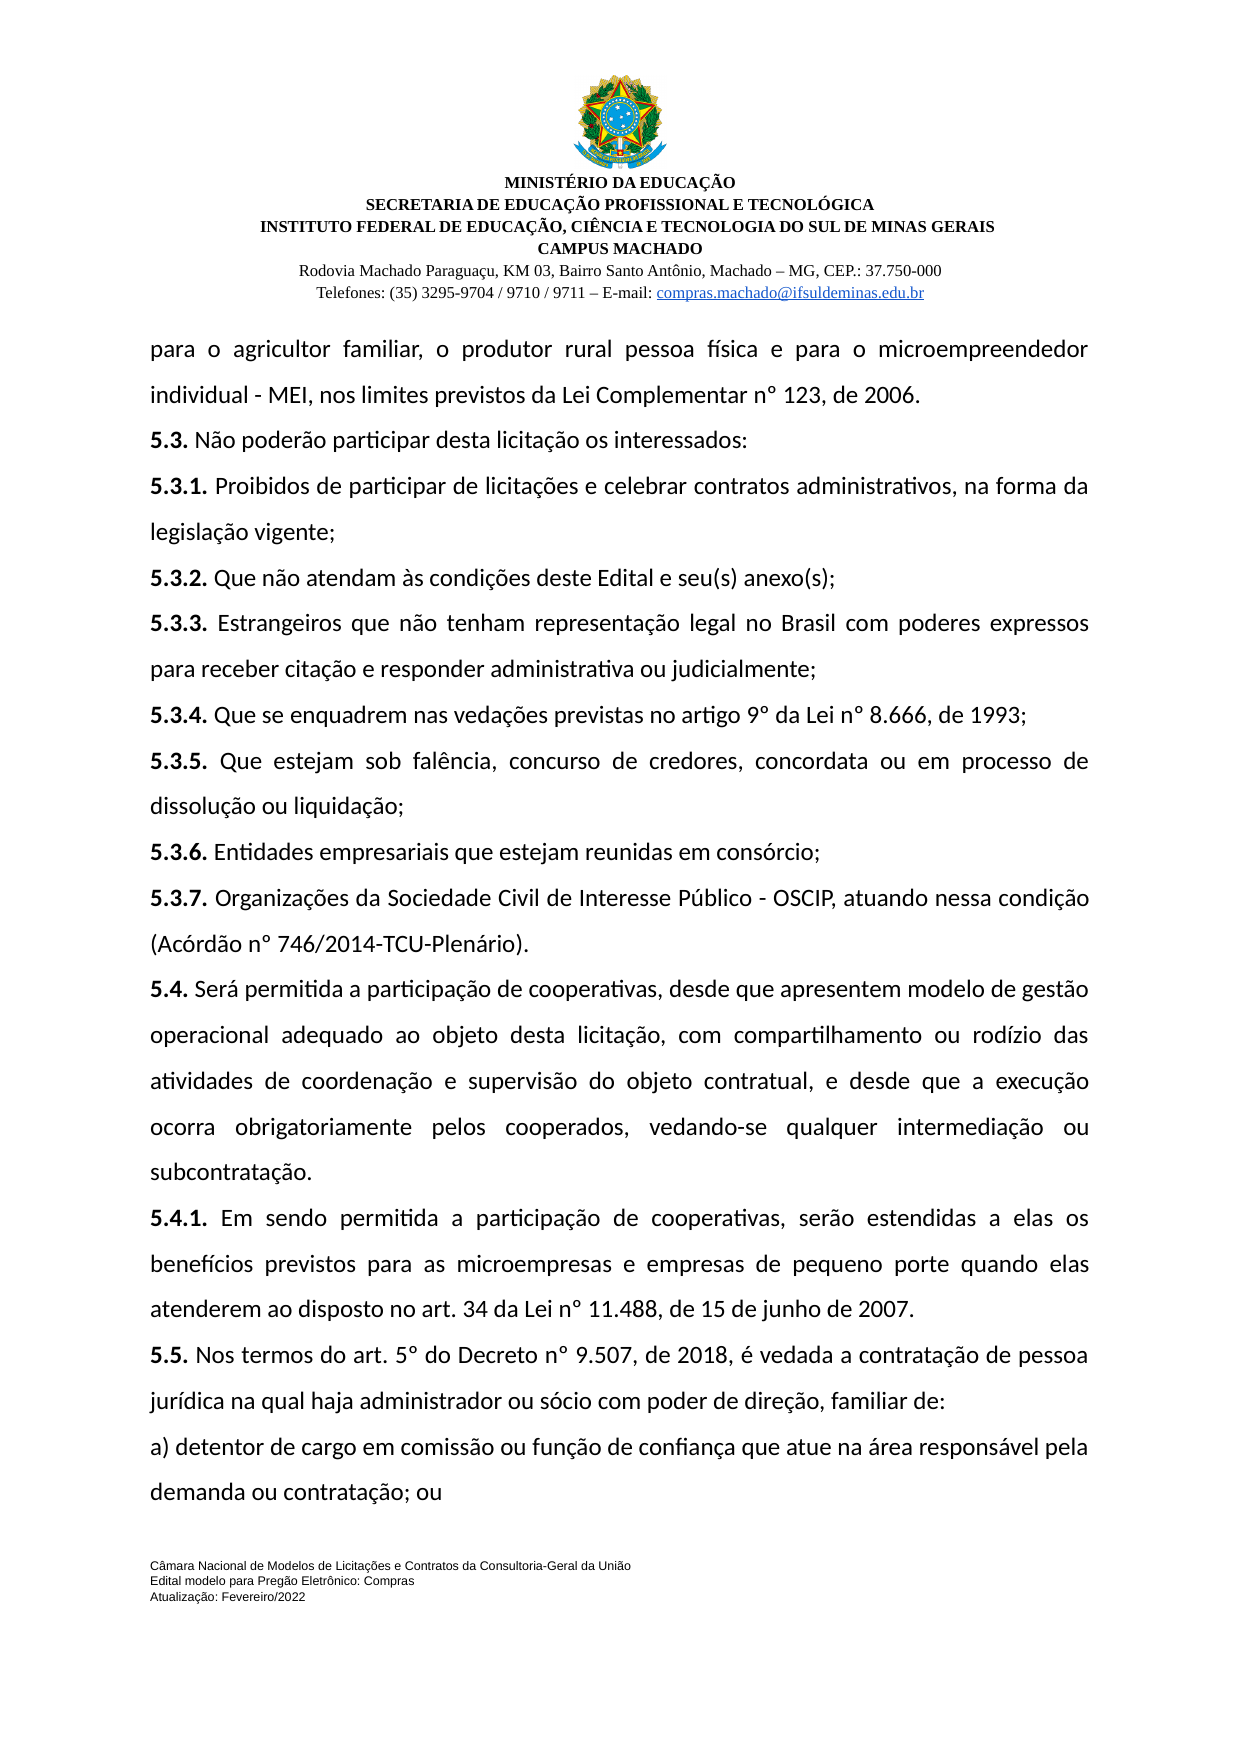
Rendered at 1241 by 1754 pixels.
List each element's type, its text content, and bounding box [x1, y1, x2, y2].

picture [573, 75, 667, 169]
text 5.4. Será permitida a participação de cooperativas, desde que apresentem modelo de gestão operacional adequado ao objeto desta licitação, com compartilhamento ou rodízio das atividades de coordenação e supervisão do objeto contratual, e desde que a execução ocorra obrigatoriamente pelos cooperados, vedando-se qualquer intermediação ou subcontratação. [150, 973, 1090, 1187]
text 5.3.6. Entidades empresariais que estejam reunidas em consórcio; [150, 836, 1090, 867]
text 5.3. Não poderão participar desta licitação os interessados: [150, 425, 1090, 455]
text 5.3.2. Que não atendam às condições deste Edital e seu(s) anexo(s); [150, 562, 1090, 592]
text 5.5. Nos termos do art. 5º do Decreto nº 9.507, de 2018, é vedada a contratação de pessoa jurídica na qual haja administrador ou sócio com poder de direção, familiar de: [150, 1339, 1090, 1416]
text 5.3.4. Que se enquadrem nas vedações previstas no artigo 9º da Lei nº 8.666, de 1993; [150, 699, 1090, 729]
text 5.3.5. Que estejam sob falência, concurso de credores, concordata ou em processo de dissolução ou liquidação; [150, 745, 1090, 821]
text 5.4.1. Em sendo permitida a participação de cooperativas, serão estendidas a elas os benefícios previstos para as microempresas e empresas de pequeno porte quando elas atenderem ao disposto no art. 34 da Lei nº 11.488, de 15 de junho de 2007. [150, 1202, 1090, 1324]
text 5.3.3. Estrangeiros que não tenham representação legal no Brasil com poderes expressos para receber citação e responder administrativa ou judicialmente; [150, 608, 1090, 684]
text para o agricultor familiar, o produtor rural pessoa física e para o microempreendedor individual - MEI, nos limites previstos da Lei Complementar nº 123, de 2006. [150, 333, 1090, 409]
picture [613, 164, 628, 169]
text a) detentor de cargo em comissão ou função de confiança que atue na área responsável pela demanda ou contratação; ou [150, 1431, 1090, 1507]
picture [639, 150, 650, 156]
text 5.3.7. Organizações da Sociedade Civil de Interesse Público - OSCIP, atuando nessa condição (Acórdão nº 746/2014-TCU-Plenário). [150, 882, 1090, 958]
text 5.3.1. Proibidos de participar de licitações e celebrar contratos administrativos, na forma da legislação vigente; [150, 470, 1090, 547]
